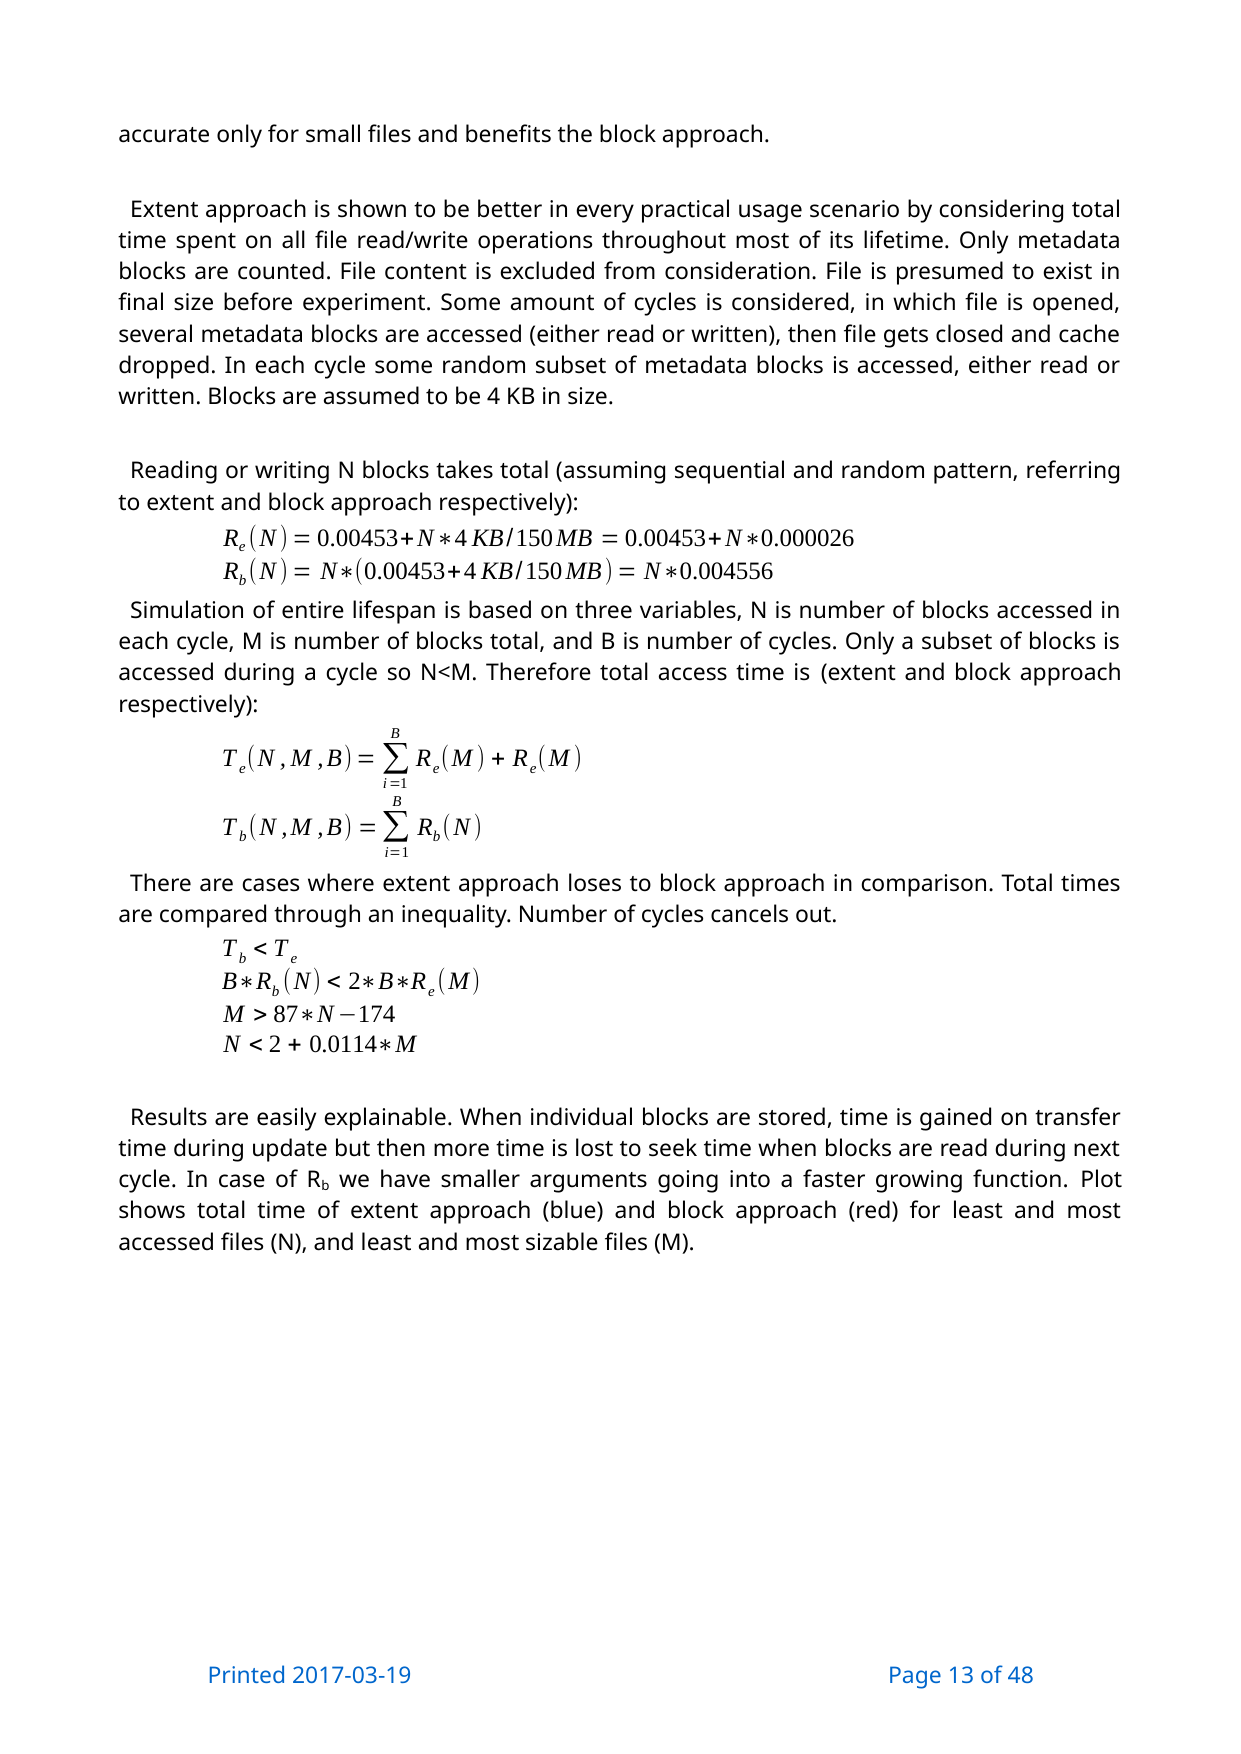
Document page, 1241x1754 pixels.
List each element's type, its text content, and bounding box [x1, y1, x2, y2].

text Results are easily explainable. When individual blocks are stored, time is gained on transfer time during update but then more time is lost to seek time when blocks are read during next cycle. In case of Rb we have smaller arguments going into a faster growing function. Plot shows total time of extent approach (blue) and block approach (red) for least and most accessed files (N), and least and most sizable files (M). [118, 1100, 1122, 1257]
text Simulation of entire lifespan is based on three variables, N is number of blocks accessed in each cycle, M is number of blocks total, and B is number of cycles. Only a subset of blocks is accessed during a cycle so N<M. Therefore total access time is (extent and block approach respectively): [118, 594, 1122, 719]
text accurate only for small files and benefits the block approach. [118, 118, 1122, 149]
text Reading or writing N blocks takes total (assuming sequential and random pattern, referring to extent and block approach respectively): [118, 454, 1122, 517]
text There are cases where extent approach loses to block approach in comparison. Total times are compared through an inequality. Number of cycles cancels out. [118, 867, 1122, 929]
text Extent approach is shown to be better in every practical usage scenario by considering total time spent on all file read/write operations throughout most of its lifetime. Only metadata blocks are counted. File content is excluded from consideration. File is presumed to exist in final size before experiment. Some amount of cycles is considered, in which file is opened, several metadata blocks are accessed (either read or written), then file gets closed and cache dropped. In each cycle some random subset of metadata blocks is accessed, either read or written. Blocks are assumed to be 4 KB in size. [118, 192, 1122, 411]
